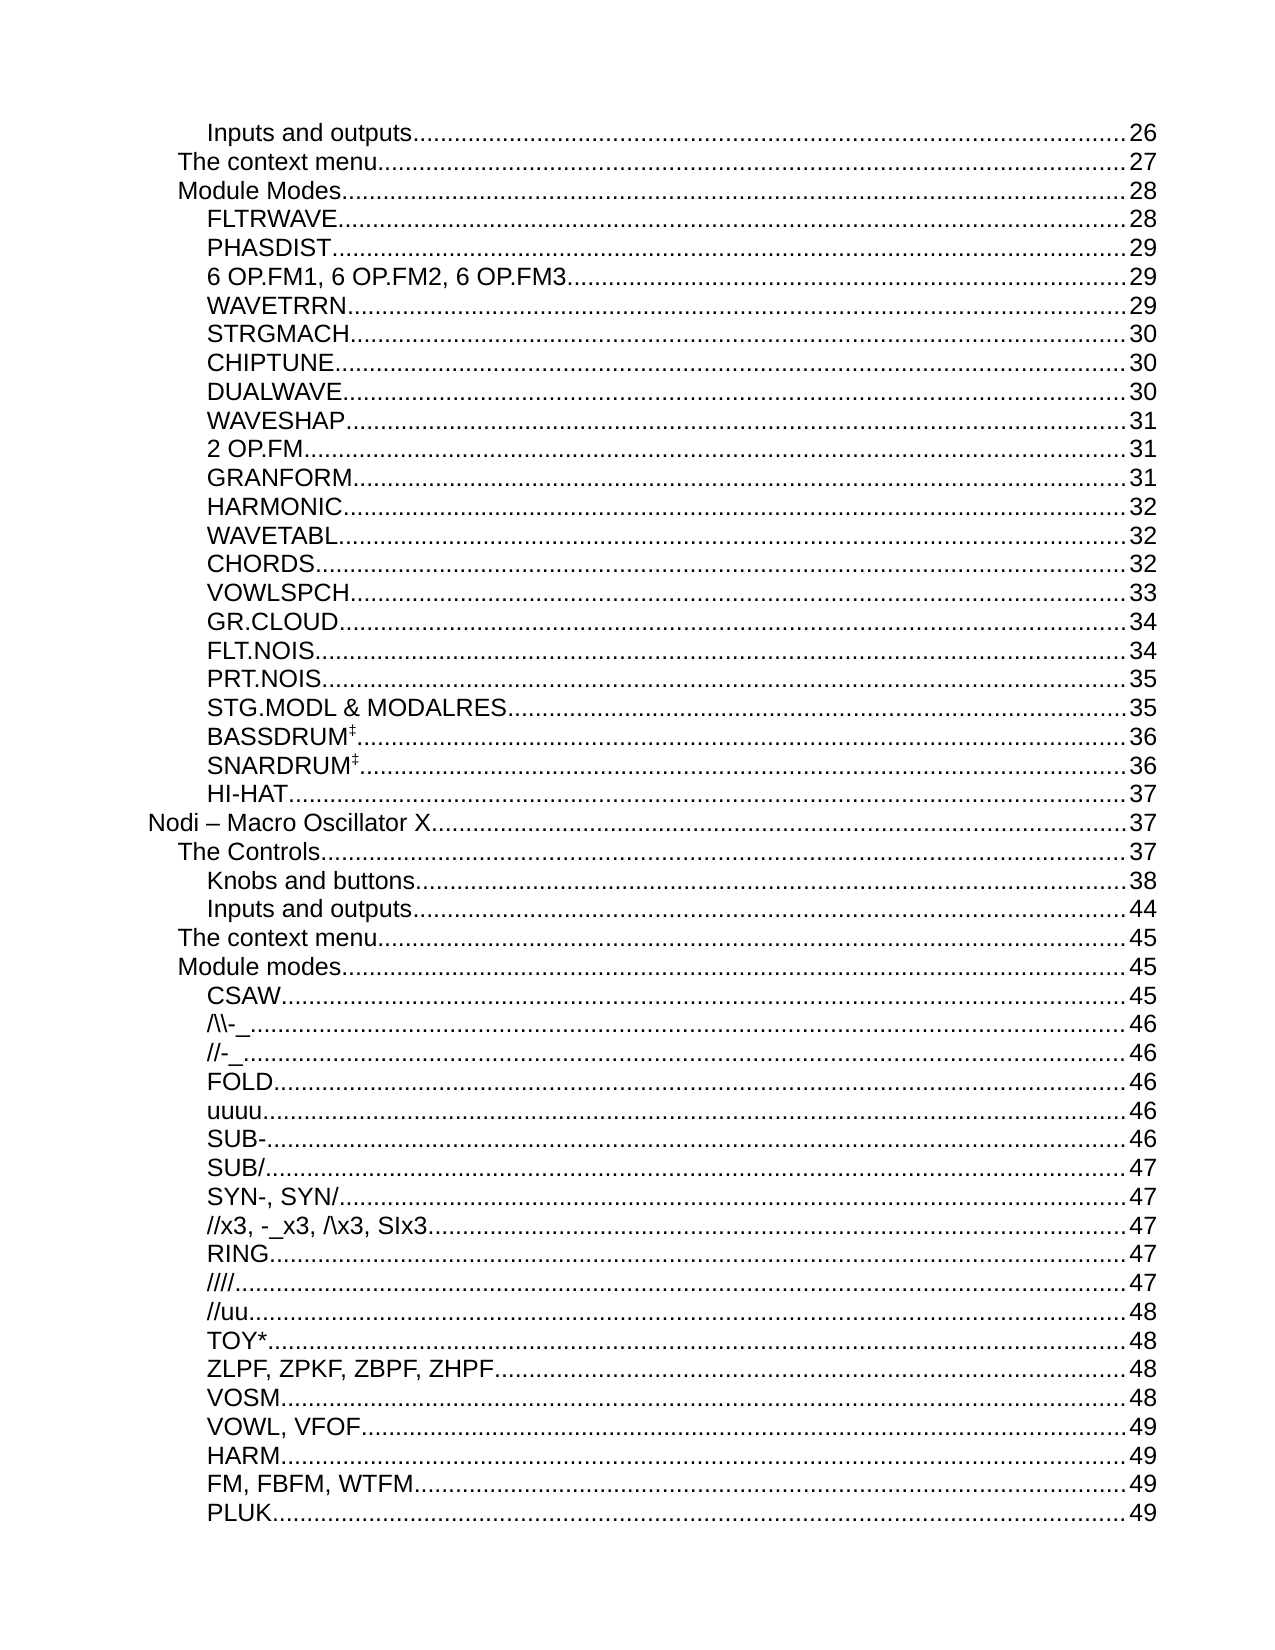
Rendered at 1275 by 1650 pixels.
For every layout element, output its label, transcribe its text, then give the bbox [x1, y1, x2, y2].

text GRANFORM 31 [207, 463, 1157, 492]
text GR.CLOUD 34 [207, 607, 1157, 636]
text VOWLSPCH 33 [207, 578, 1157, 607]
text SUB- 46 [207, 1124, 1157, 1153]
text //-_ 46 [207, 1038, 1157, 1067]
text 6 OP.FM1, 6 OP.FM2, 6 OP.FM3 29 [207, 262, 1157, 291]
text PRT.NOIS 35 [207, 664, 1157, 693]
text Inputs and outputs 44 [207, 894, 1157, 923]
text CSAW 45 [207, 981, 1157, 1009]
text FLT.NOIS 34 [207, 636, 1157, 664]
text CHORDS 32 [207, 549, 1157, 578]
text STG.MODL & MODALRES 35 [207, 693, 1157, 722]
text HARMONIC 32 [207, 492, 1157, 521]
text Nodi – Macro Oscillator X 37 [148, 808, 1157, 837]
text The Controls 37 [177, 837, 1157, 866]
text FOLD 46 [207, 1067, 1157, 1096]
text STRGMACH 30 [207, 319, 1157, 348]
text The context menu 45 [177, 923, 1157, 952]
text HARM 49 [207, 1441, 1157, 1469]
text PHASDIST 29 [207, 233, 1157, 262]
text VOWL, VFOF 49 [207, 1412, 1157, 1441]
text WAVESHAP 31 [207, 406, 1157, 434]
text Module modes 45 [177, 952, 1157, 981]
text RING 47 [207, 1239, 1157, 1268]
text The context menu 27 [177, 147, 1157, 176]
text //// 47 [207, 1268, 1157, 1297]
text TOY* 48 [207, 1326, 1157, 1354]
text VOSM 48 [207, 1383, 1157, 1412]
text SUB/ 47 [207, 1153, 1157, 1182]
text Inputs and outputs 26 [207, 118, 1157, 147]
text HI-HAT 37 [207, 779, 1157, 808]
text WAVETRRN 29 [207, 291, 1157, 319]
text //x3, -_x3, /\x3, SIx3 47 [207, 1211, 1157, 1239]
text DUALWAVE 30 [207, 377, 1157, 406]
text Module Modes 28 [177, 176, 1157, 204]
text WAVETABL 32 [207, 521, 1157, 549]
text SNARDRUM‡ 36 [207, 751, 1157, 779]
text SYN-, SYN/ 47 [207, 1182, 1157, 1211]
text ZLPF, ZPKF, ZBPF, ZHPF 48 [207, 1354, 1157, 1383]
text CHIPTUNE 30 [207, 348, 1157, 377]
text 2 OP.FM 31 [207, 434, 1157, 463]
text uuuu 46 [207, 1096, 1157, 1124]
text FLTRWAVE 28 [207, 204, 1157, 233]
text Knobs and buttons 38 [207, 866, 1157, 894]
text //uu 48 [207, 1297, 1157, 1326]
text PLUK 49 [207, 1498, 1157, 1527]
text FM, FBFM, WTFM 49 [207, 1469, 1157, 1498]
text /\\-_ 46 [207, 1009, 1157, 1038]
text BASSDRUM‡ 36 [207, 722, 1157, 751]
